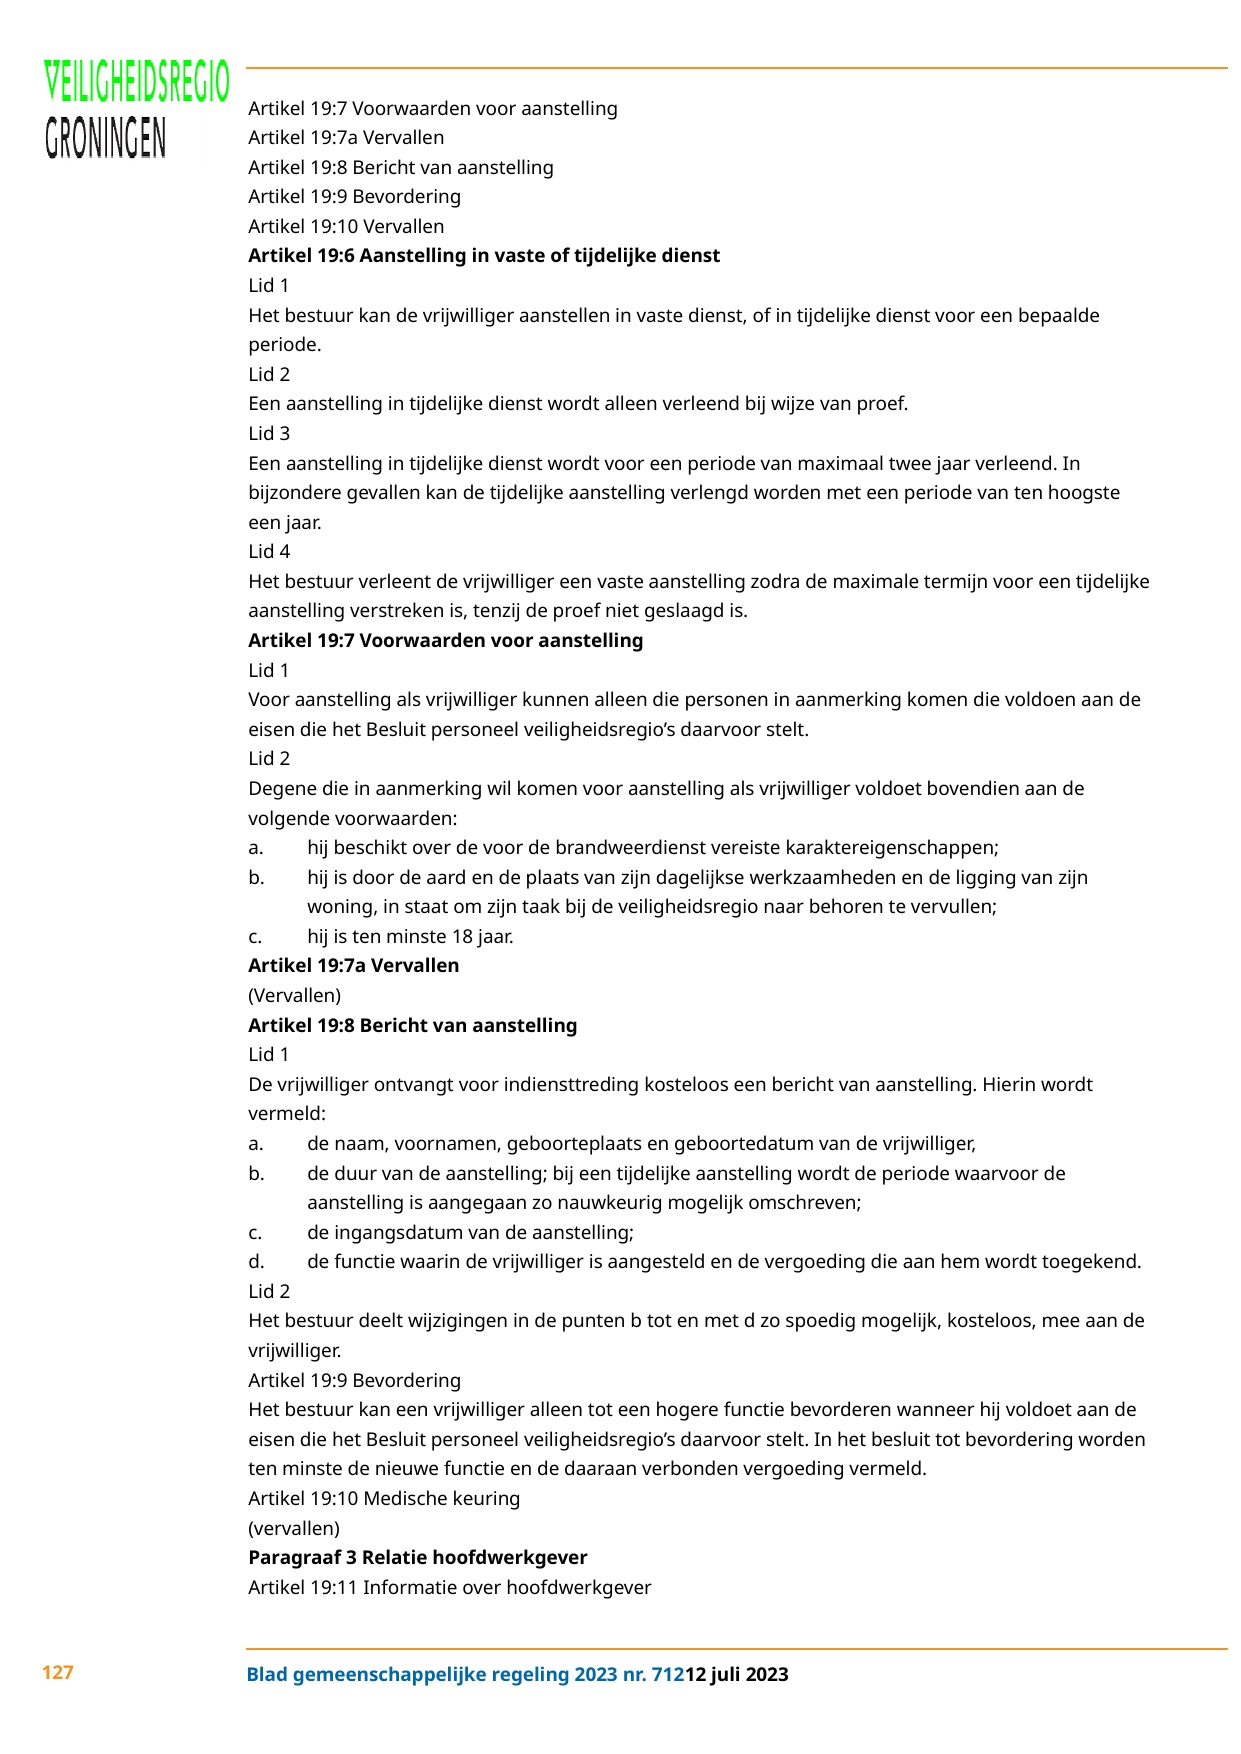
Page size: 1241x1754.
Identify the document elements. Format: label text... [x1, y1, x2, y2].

list de naam, voornamen, geboorteplaats en geboortedatum van de vrijwilliger, [248, 1130, 1152, 1156]
text Artikel 19:7 Voorwaarden voor aanstelling [248, 95, 1152, 121]
text Artikel 19:7a Vervallen [248, 953, 1152, 978]
text Lid 4 [248, 538, 1152, 564]
text Artikel 19:11 Informatie over hoofdwerkgever [248, 1574, 1152, 1600]
text Lid 1 [248, 272, 1152, 298]
list hij is door de aard en de plaats van zijn dagelijkse werkzaamheden en de ligging van zijn woning, in staat om zijn taak bij de veiligheidsregio naar behoren te vervullen; [248, 864, 1152, 919]
text Lid 2 [248, 361, 1152, 387]
text Artikel 19:8 Bericht van aanstelling [248, 1012, 1152, 1038]
list de functie waarin de vrijwilliger is aangesteld en de vergoeding die aan hem wordt toegekend. [248, 1248, 1152, 1274]
list de ingangsdatum van de aanstelling; [248, 1219, 1152, 1245]
text Het bestuur kan de vrijwilliger aanstellen in vaste dienst, of in tijdelijke dienst voor een bepaalde periode. [248, 302, 1152, 357]
text Artikel 19:7a Vervallen [248, 124, 1152, 150]
list hij beschikt over de voor de brandweerdienst vereiste karaktereigenschappen; [248, 834, 1152, 860]
text Artikel 19:7 Voorwaarden voor aanstelling [248, 627, 1152, 653]
text Lid 2 [248, 1278, 1152, 1304]
text Het bestuur deelt wijzigingen in de punten b tot en met d zo spoedig mogelijk, kosteloos, mee aan de vrijwilliger. [248, 1308, 1152, 1363]
list hij is ten minste 18 jaar. [248, 923, 1152, 949]
text (vervallen) [248, 1515, 1152, 1541]
text Voor aanstelling als vrijwilliger kunnen alleen die personen in aanmerking komen die voldoen aan de eisen die het Besluit personeel veiligheidsregio’s daarvoor stelt. [248, 686, 1152, 742]
text Artikel 19:10 Medische keuring [248, 1485, 1152, 1511]
text Degene die in aanmerking wil komen voor aanstelling als vrijwilliger voldoet bovendien aan de volgende voorwaarden: [248, 775, 1152, 831]
text Artikel 19:9 Bevordering [248, 183, 1152, 209]
text Lid 3 [248, 420, 1152, 446]
text Een aanstelling in tijdelijke dienst wordt alleen verleend bij wijze van proef. [248, 391, 1152, 416]
text Lid 1 [248, 1041, 1152, 1067]
text Lid 2 [248, 746, 1152, 771]
text (Vervallen) [248, 982, 1152, 1008]
text Het bestuur kan een vrijwilliger alleen tot een hogere functie bevorderen wanneer hij voldoet aan de eisen die het Besluit personeel veiligheidsregio’s daarvoor stelt. In het besluit tot bevordering worden ten minste de nieuwe functie en de daaraan verbonden vergoeding vermeld. [248, 1396, 1152, 1481]
text De vrijwilliger ontvangt voor indiensttreding kosteloos een bericht van aanstelling. Hierin wordt vermeld: [248, 1071, 1152, 1126]
text Artikel 19:8 Bericht van aanstelling [248, 154, 1152, 180]
text Het bestuur verleent de vrijwilliger een vaste aanstelling zodra de maximale termijn voor een tijdelijke aanstelling verstreken is, tenzij de proef niet geslaagd is. [248, 568, 1152, 623]
text Artikel 19:6 Aanstelling in vaste of tijdelijke dienst [248, 243, 1152, 268]
text Paragraaf 3 Relatie hoofdwerkgever [248, 1544, 1152, 1570]
picture [41, 47, 231, 172]
list de duur van de aanstelling; bij een tijdelijke aanstelling wordt de periode waarvoor de aanstelling is aangegaan zo nauwkeurig mogelijk omschreven; [248, 1160, 1152, 1215]
text Een aanstelling in tijdelijke dienst wordt voor een periode van maximaal twee jaar verleend. In bijzondere gevallen kan de tijdelijke aanstelling verlengd worden met een periode van ten hoogste een jaar. [248, 450, 1152, 535]
text Artikel 19:9 Bevordering [248, 1367, 1152, 1393]
text Artikel 19:10 Vervallen [248, 213, 1152, 239]
text Lid 1 [248, 657, 1152, 683]
